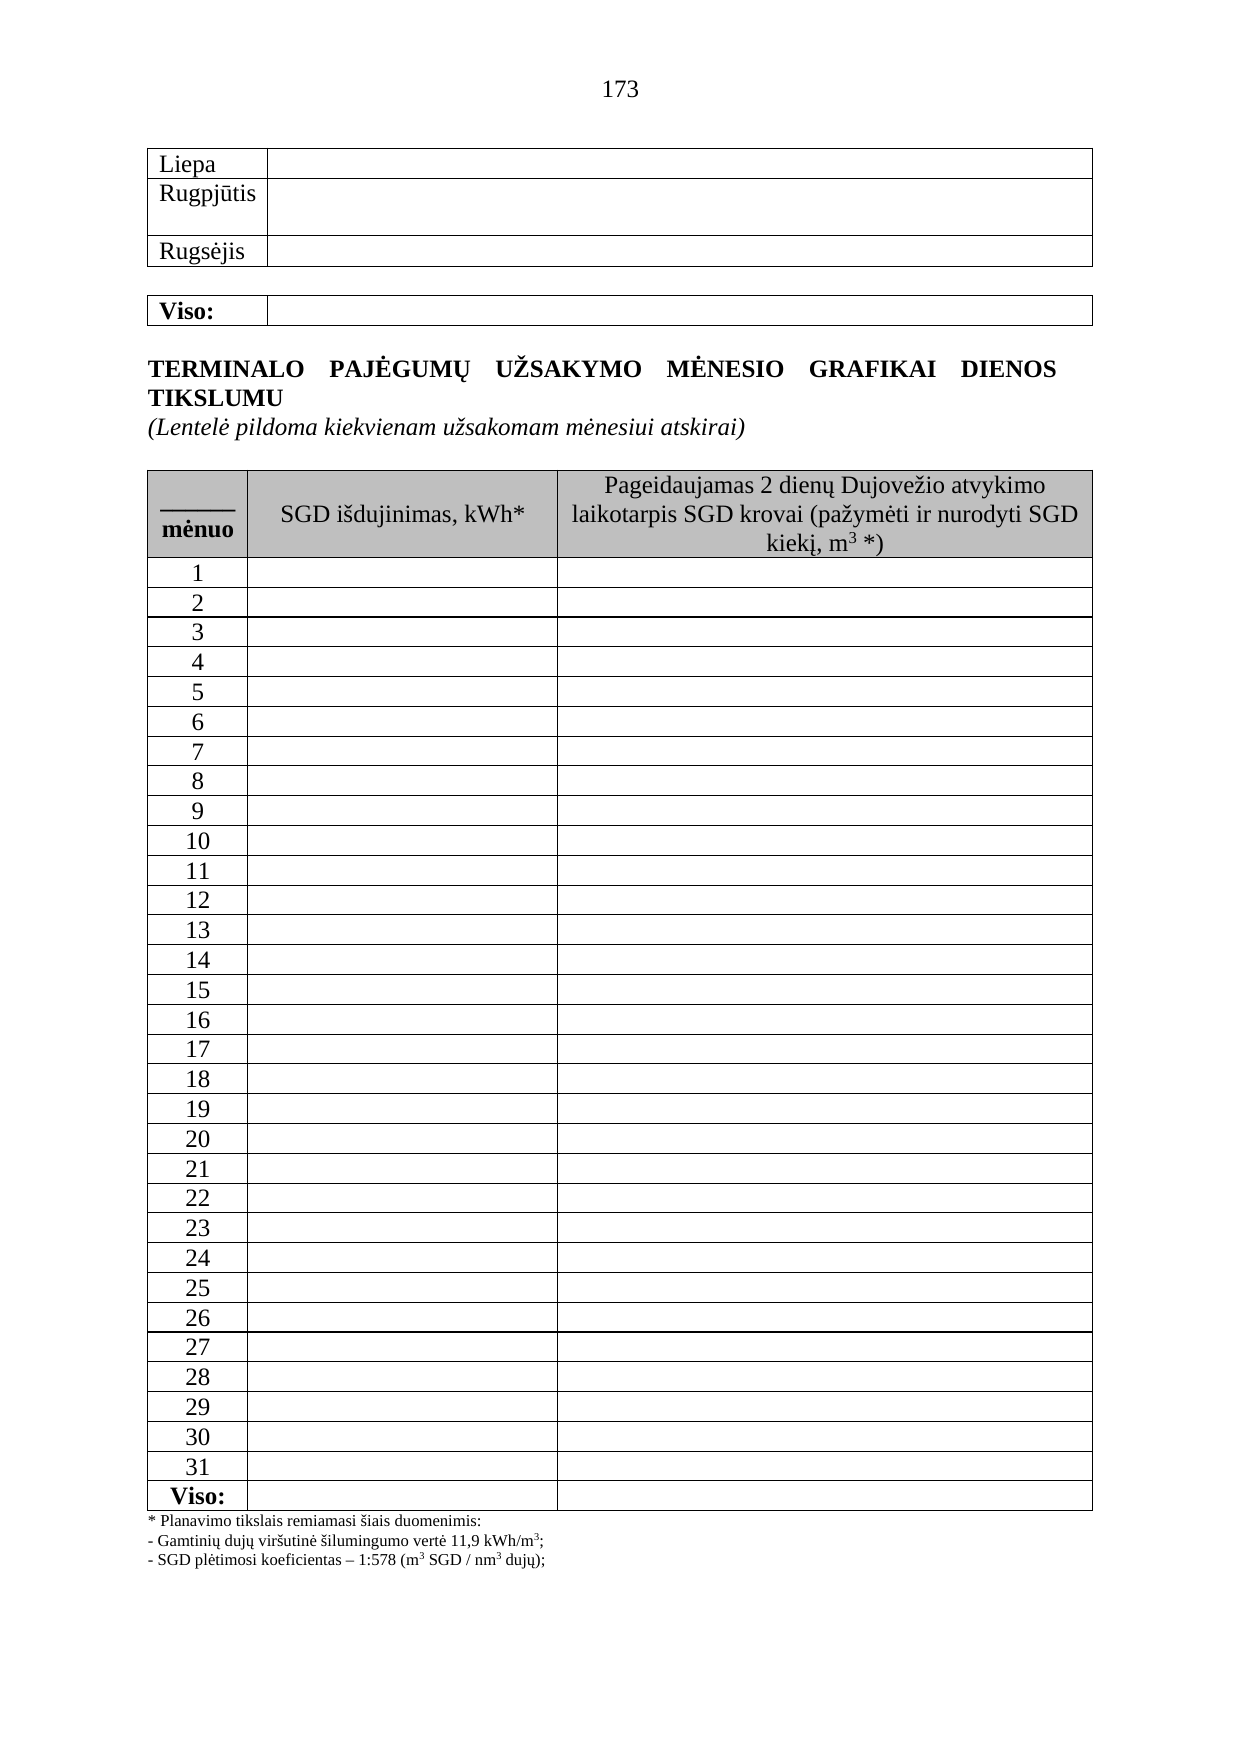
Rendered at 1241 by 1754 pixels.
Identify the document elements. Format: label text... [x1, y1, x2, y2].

table_cell [248, 1035, 557, 1063]
text TERMINALO PAJĖGUMŲ UŽSAKYMO MĖNESIO GRAFIKAI DIENOS TIKSLUMU [148, 354, 1057, 412]
table_cell 11 [148, 856, 247, 884]
table_cell [248, 856, 557, 884]
table_cell [248, 945, 557, 974]
table_cell 19 [148, 1094, 247, 1123]
table_cell 21 [148, 1154, 247, 1182]
table_cell [248, 1392, 557, 1421]
table_cell [558, 1481, 1092, 1510]
table_cell [248, 826, 557, 855]
table_cell 20 [148, 1124, 247, 1153]
table_cell 7 [148, 737, 247, 765]
table_cell 16 [148, 1005, 247, 1033]
table_cell [558, 588, 1092, 616]
table_cell [248, 588, 557, 616]
table_cell 15 [148, 975, 247, 1004]
table_cell [558, 1184, 1092, 1212]
table_cell [558, 1333, 1092, 1361]
table_cell [558, 1154, 1092, 1182]
table_cell [268, 296, 1092, 325]
table_cell 25 [148, 1273, 247, 1302]
table_cell 5 [148, 677, 247, 706]
table_cell [248, 796, 557, 825]
table_cell [558, 766, 1092, 795]
table_cell [248, 1273, 557, 1302]
table_cell [248, 1213, 557, 1242]
table_cell [248, 1303, 557, 1331]
table_header SGD išdujinimas, kWh* [248, 471, 557, 557]
table_cell [558, 856, 1092, 884]
table_cell [248, 1154, 557, 1182]
table_cell [558, 1362, 1092, 1391]
table_header Pageidaujamas 2 dienų Dujovežio atvykimo laikotarpis SGD krovai (pažymėti ir nurodyti SGD kiekį, m3 *) [558, 471, 1092, 557]
table_cell [248, 1184, 557, 1212]
table_cell [268, 149, 1092, 177]
table_cell [558, 1303, 1092, 1331]
text * Planavimo tikslais remiamasi šiais duomenimis: [148, 1511, 1092, 1530]
table_cell [558, 945, 1092, 974]
text - SGD plėtimosi koeficientas – 1:578 (m3 SGD / nm3 dujų); [148, 1549, 1092, 1569]
table_cell [558, 558, 1092, 587]
text (Lentelė pildoma kiekvienam užsakomam mėnesiui atskirai) [148, 412, 1092, 441]
table_cell [558, 647, 1092, 676]
table_cell 28 [148, 1362, 247, 1391]
table_cell 10 [148, 826, 247, 855]
text - Gamtinių dujų viršutinė šilumingumo vertė 11,9 kWh/m3; [148, 1530, 1092, 1549]
table_cell [248, 975, 557, 1004]
table_cell [558, 1243, 1092, 1272]
table_cell Rugsėjis [148, 236, 267, 266]
table_cell [558, 886, 1092, 914]
table_cell [558, 1094, 1092, 1123]
table_cell [558, 1064, 1092, 1093]
table_cell [248, 1333, 557, 1361]
table_cell [248, 886, 557, 914]
table_cell [558, 1392, 1092, 1421]
table_cell [248, 1362, 557, 1391]
table_cell [558, 618, 1092, 646]
table_cell 22 [148, 1184, 247, 1212]
table_cell 17 [148, 1035, 247, 1063]
table_cell [558, 1273, 1092, 1302]
table_cell [558, 1422, 1092, 1451]
table_cell [248, 766, 557, 795]
table_cell Liepa [148, 149, 267, 177]
table_cell [248, 618, 557, 646]
table_cell [248, 647, 557, 676]
table_cell [248, 737, 557, 765]
table_cell 23 [148, 1213, 247, 1242]
table_cell [558, 737, 1092, 765]
table_cell 14 [148, 945, 247, 974]
table_cell [248, 1452, 557, 1480]
table_cell Viso: [148, 296, 267, 325]
table_cell 12 [148, 886, 247, 914]
table_cell 9 [148, 796, 247, 825]
table_cell 8 [148, 766, 247, 795]
table_header ______ mėnuo [148, 471, 247, 557]
table_cell [268, 236, 1092, 266]
table_cell 31 [148, 1452, 247, 1480]
table_cell 2 [148, 588, 247, 616]
table_cell [558, 1452, 1092, 1480]
table_cell 29 [148, 1392, 247, 1421]
table_cell [558, 1124, 1092, 1153]
table_cell Viso: [148, 1481, 247, 1510]
table_cell Rugpjūtis [148, 179, 267, 235]
table_cell 6 [148, 707, 247, 736]
table_cell [248, 1094, 557, 1123]
table_cell [248, 558, 557, 587]
table_cell [558, 796, 1092, 825]
table_cell [248, 1005, 557, 1033]
table_cell [248, 1422, 557, 1451]
table_cell [558, 915, 1092, 944]
table_cell [248, 1124, 557, 1153]
table_cell 18 [148, 1064, 247, 1093]
table_cell [558, 1213, 1092, 1242]
table_cell 4 [148, 647, 247, 676]
table_cell [558, 1005, 1092, 1033]
table_cell [558, 707, 1092, 736]
table_cell 13 [148, 915, 247, 944]
table_cell [268, 179, 1092, 235]
table_cell [248, 707, 557, 736]
table_cell 27 [148, 1333, 247, 1361]
table_cell [248, 677, 557, 706]
table_cell 3 [148, 618, 247, 646]
table_cell [558, 1035, 1092, 1063]
table_cell [248, 1481, 557, 1510]
table_cell 30 [148, 1422, 247, 1451]
table_cell [558, 677, 1092, 706]
table_cell [558, 826, 1092, 855]
table_cell [248, 1064, 557, 1093]
table_cell 1 [148, 558, 247, 587]
table_cell [558, 975, 1092, 1004]
table_cell [248, 915, 557, 944]
table_cell [248, 1243, 557, 1272]
table_cell 24 [148, 1243, 247, 1272]
table_cell 26 [148, 1303, 247, 1331]
